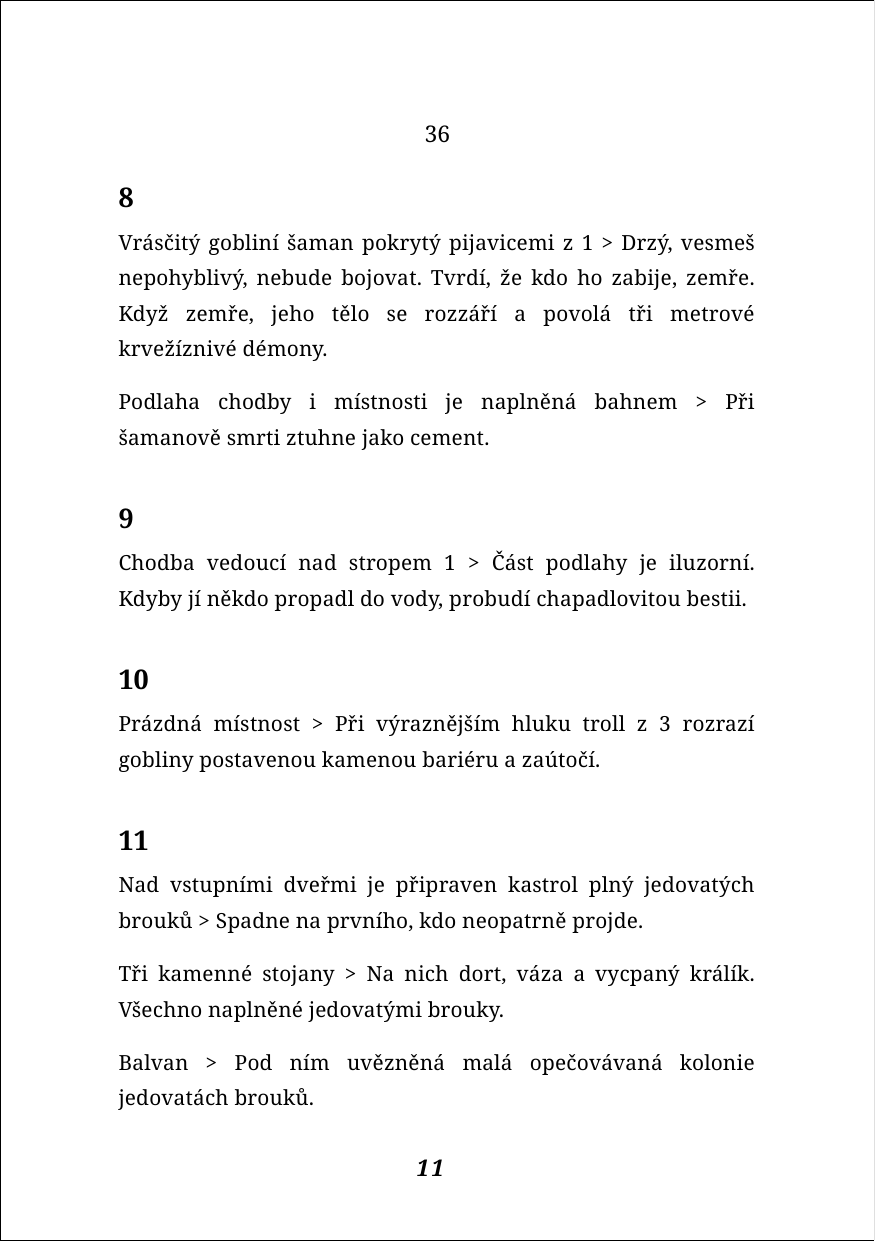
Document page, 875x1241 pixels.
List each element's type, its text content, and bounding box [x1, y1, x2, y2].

text Chodba vedoucí nad stropem 1 > Část podlahy je iluzorní. Kdyby jí někdo propadl do vody, probudí chapadlovitou bestii. [118, 548, 756, 612]
text Vrásčitý gobliní šaman pokrytý pijavicemi z 1 > Drzý, vesmeš nepohyblivý, nebude bojovat. Tvrdí, že kdo ho zabije, zemře. Když zemře, jeho tělo se rozzáří a povolá tři metrové krvežíznivé démony. [118, 228, 756, 363]
text Podlaha chodby i místnosti je naplněná bahnem > Při šamanově smrti ztuhne jako cement. [118, 387, 756, 451]
text Tři kamenné stojany > Na nich dort, váza a vycpaný králík. Všechno naplněné jedovatými brouky. [118, 959, 756, 1023]
subtitle 9 [118, 500, 756, 537]
subtitle 11 [118, 822, 756, 859]
subtitle 8 [118, 179, 756, 216]
text Balvan > Pod ním uvězněná malá opečovávaná kolonie jedovatách brouků. [118, 1048, 756, 1112]
subtitle 10 [118, 661, 756, 698]
text Nad vstupními dveřmi je připraven kastrol plný jedovatých brouků > Spadne na prvního, kdo neopatrně projde. [118, 871, 756, 934]
text Prázdná místnost > Při výraznějším hluku troll z 3 rozrazí gobliny postavenou kamenou bariéru a zaútočí. [118, 709, 756, 773]
